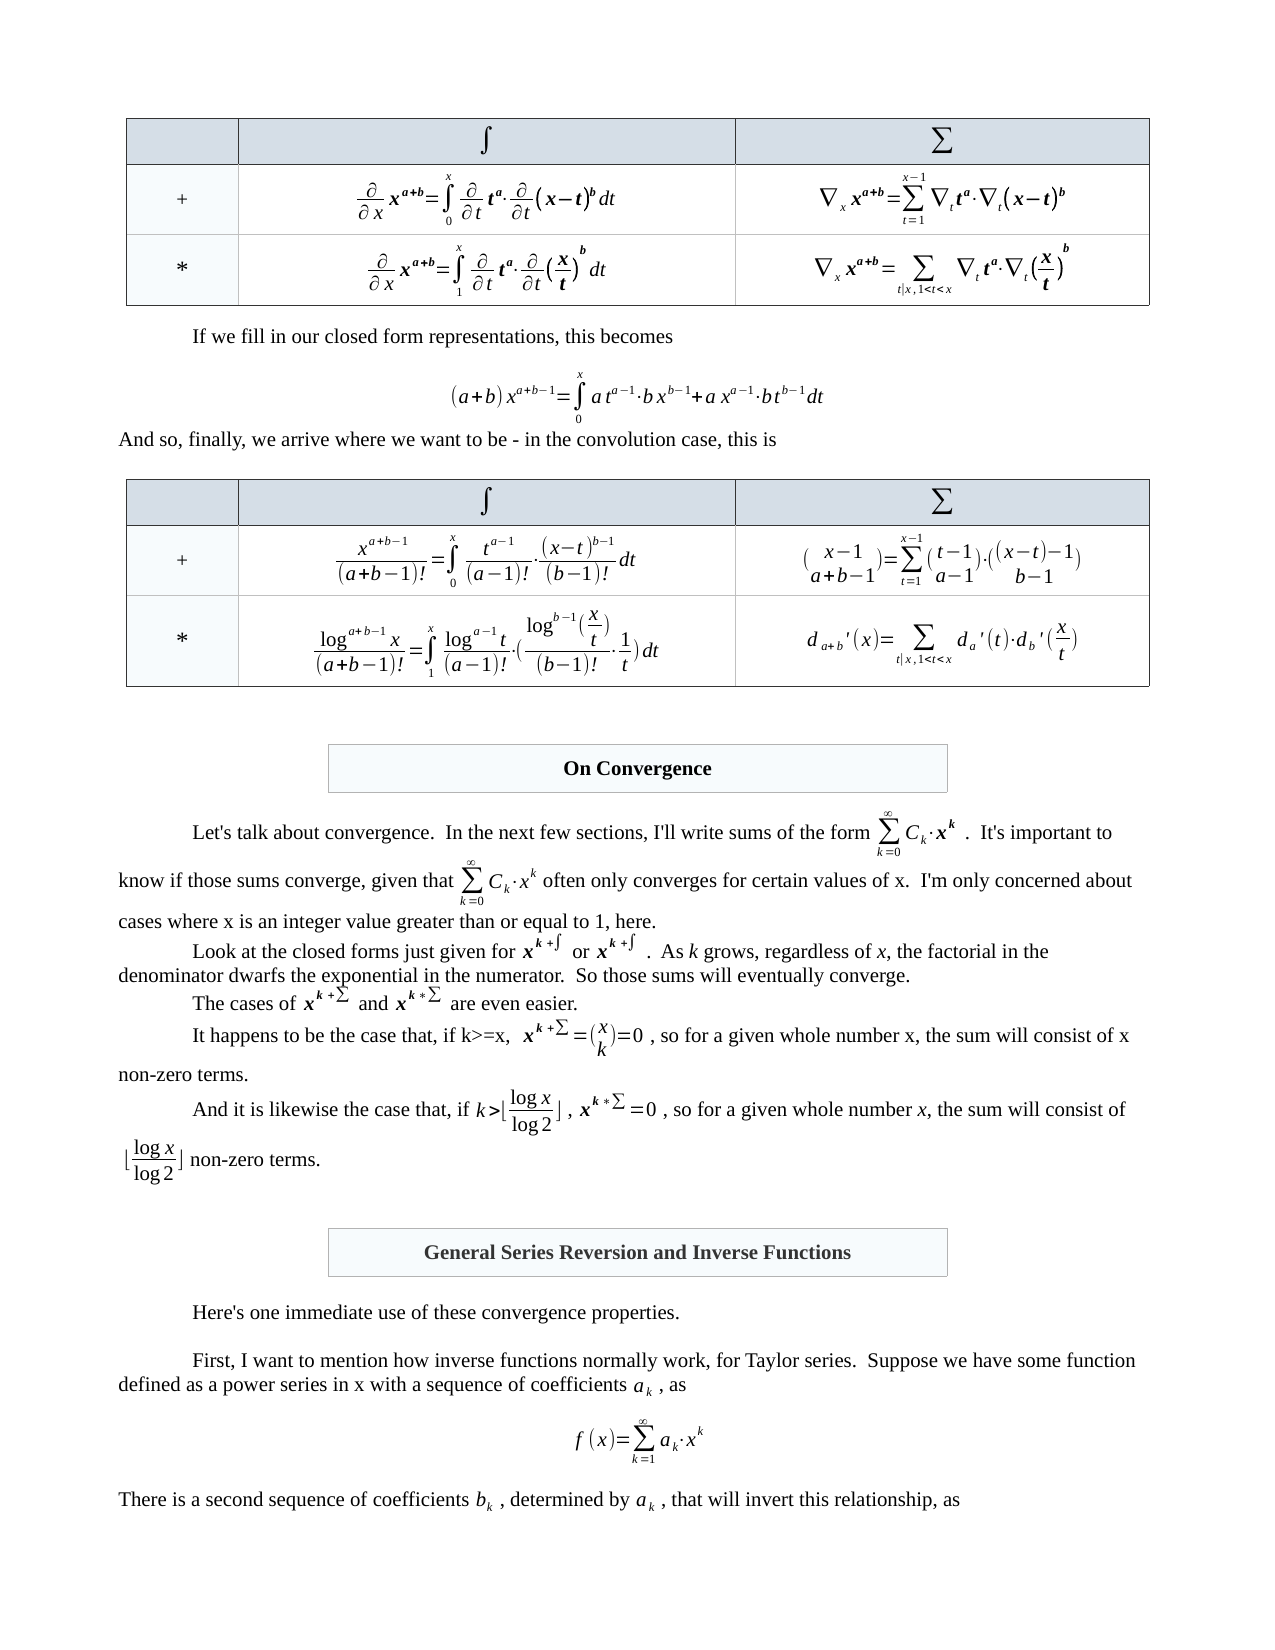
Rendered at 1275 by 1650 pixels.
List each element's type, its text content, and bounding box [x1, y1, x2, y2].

table_cell + [127, 165, 238, 234]
table_cell [736, 596, 1149, 686]
text And so, finally, we arrive where we want to be - in the convolution case, this is [118, 426, 1157, 451]
table_header [127, 119, 238, 164]
table_cell * [127, 235, 238, 305]
table_header [239, 119, 735, 164]
text First, I want to mention how inverse functions normally work, for Taylor series. Suppose we have some function defined as a power series in x with a sequence of coefficients, as [118, 1348, 1157, 1399]
text Here's one immediate use of these convergence properties. [118, 1300, 1157, 1324]
table_header [736, 480, 1149, 525]
text Let's talk about convergence. In the next few sections, I'll write sums of the form. It's important to know if those sums converge, given thatoften only converges for certain values of x. I'm only concerned about cases where x is an integer value greater than or equal to 1, here. [118, 812, 1157, 933]
text The cases ofandare even easier. [118, 987, 1157, 1015]
table_header [736, 119, 1149, 164]
table_cell [736, 235, 1149, 305]
text It happens to be the case that, if k>=x, , so for a given whole number x, the sum will consist of x non-zero terms. [118, 1015, 1157, 1086]
text If we fill in our closed form representations, this becomes [118, 324, 1157, 348]
table_cell [239, 596, 735, 686]
text On Convergence [329, 745, 947, 792]
text There is a second sequence of coefficients, determined by, that will invert this relationship, as [118, 1487, 1157, 1514]
table_header [239, 480, 735, 525]
table_cell [736, 165, 1149, 234]
table_header [127, 480, 238, 525]
table_cell [239, 526, 735, 595]
text And it is likewise the case that, if,, so for a given whole number x, the sum will consist ofnon-zero terms. [118, 1086, 1157, 1184]
text General Series Reversion and Inverse Functions [329, 1229, 947, 1276]
text Look at the closed forms just given foror. As k grows, regardless of x, the factorial in the denominator dwarfs the exponential in the numerator. So those sums will eventually converge. [118, 933, 1157, 987]
table_cell [239, 235, 735, 305]
table_cell + [127, 526, 238, 595]
table_cell [239, 165, 735, 234]
table_cell * [127, 596, 238, 686]
table_cell [736, 526, 1149, 595]
